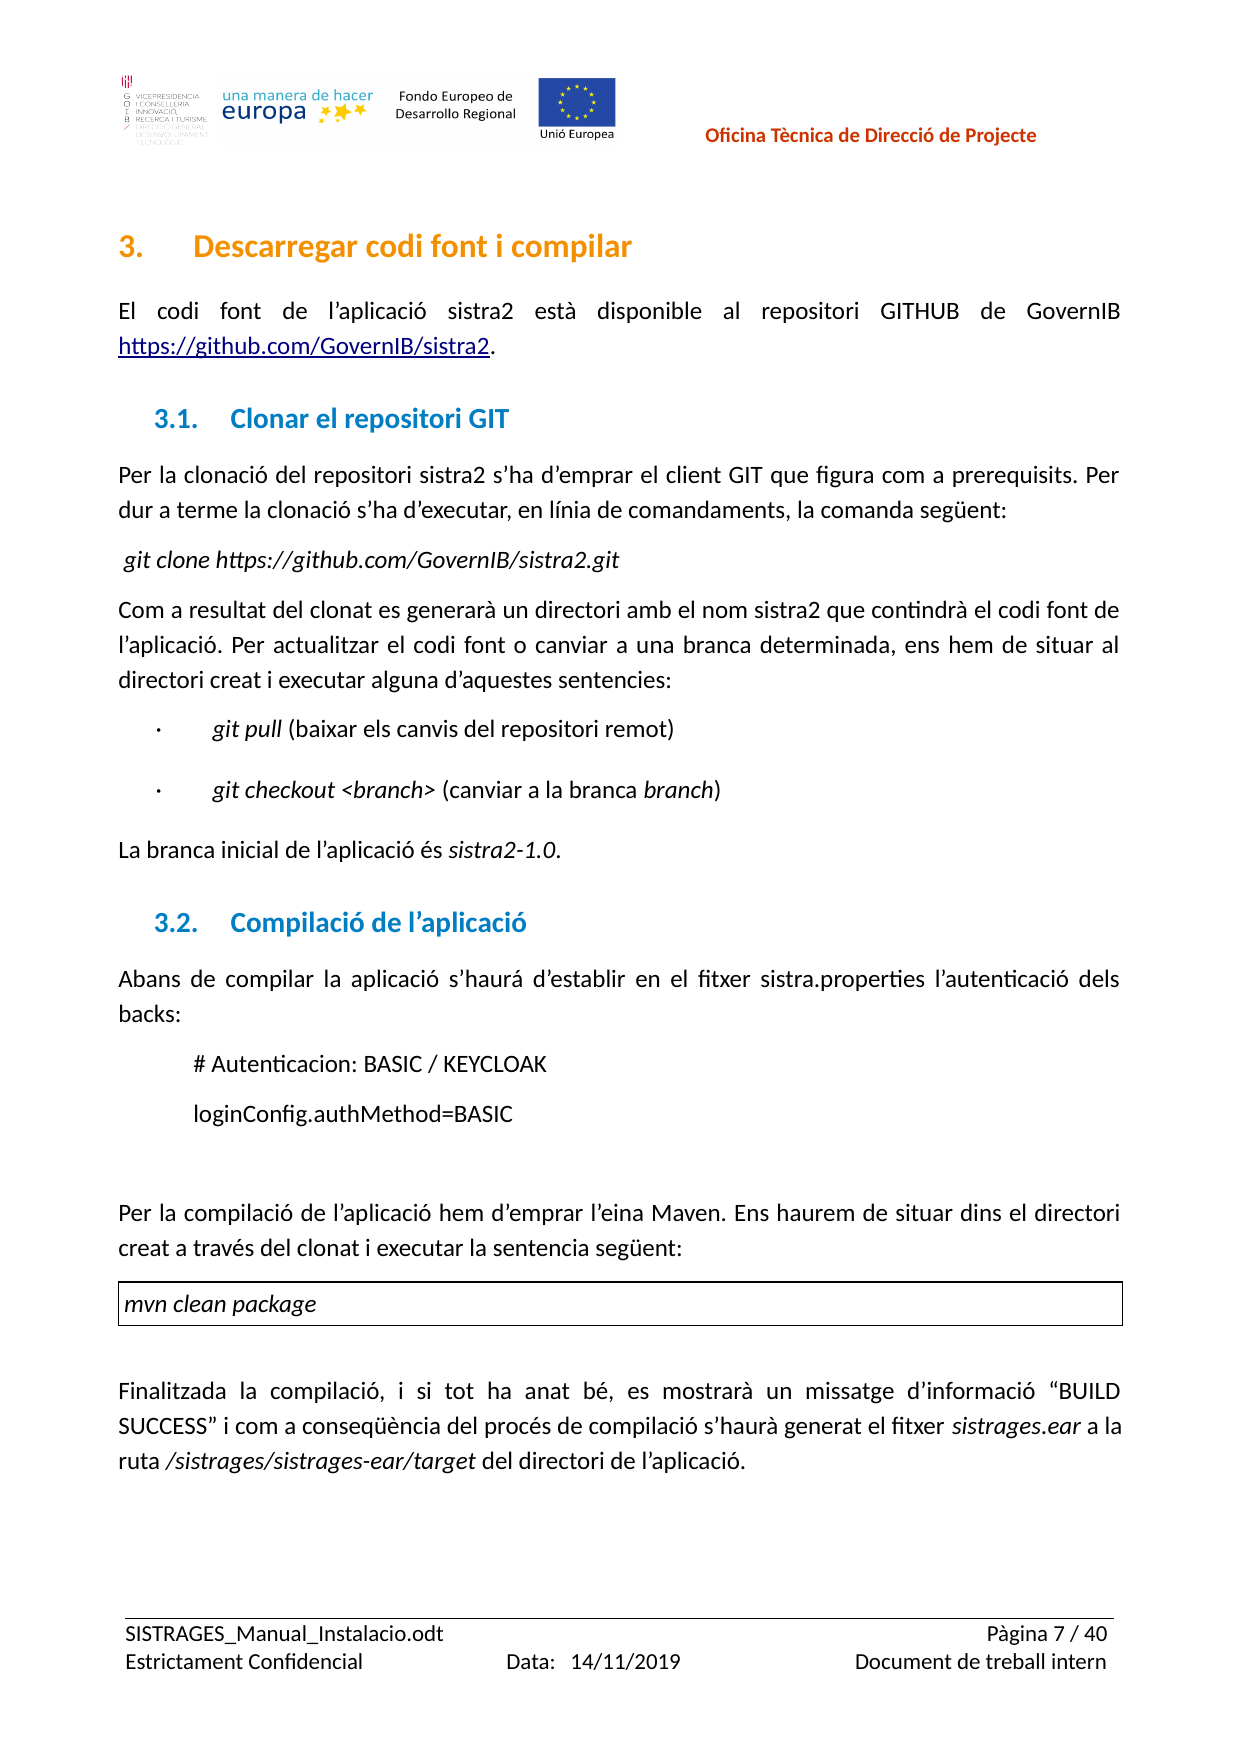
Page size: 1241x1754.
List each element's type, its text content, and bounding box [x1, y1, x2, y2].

subtitle Descarregar codi font i compilar [118, 225, 1122, 266]
text # Autenticacion: BASIC / KEYCLOAK [193, 1048, 1122, 1079]
text Abans de compilar la aplicació s’haurá d’establir en el fitxer sistra.properties l’autenticació dels backs: [118, 963, 1122, 1029]
text git clone https://github.com/GovernIB/sistra2.git [118, 544, 1122, 575]
text · git checkout <branch> (canviar a la branca branch) [155, 774, 1122, 804]
text Per la clonació del repositori sistra2 s’ha d’emprar el client GIT que figura com a prerequisits. Per dur a terme la clonació s’ha d’executar, en línia de comandaments, la comanda següent: [118, 460, 1122, 525]
text · git pull (baixar els canvis del repositori remot) [155, 713, 1122, 744]
subtitle Clonar el repositori GIT [153, 400, 1122, 436]
text El codi font de l’aplicació sistra2 està disponible al repositori GITHUB de GovernIB https://github.com/GovernIB/sistra2. [118, 295, 1122, 361]
subtitle Compilació de l’aplicació [153, 904, 1122, 940]
picture [219, 73, 621, 147]
table_header mvn clean package [119, 1283, 1122, 1324]
text La branca inicial de l’aplicació és sistra2-1.0. [118, 834, 1122, 864]
picture [118, 73, 213, 147]
text Com a resultat del clonat es generarà un directori amb el nom sistra2 que contindrà el codi font de l’aplicació. Per actualitzar el codi font o canviar a una branca determinada, ens hem de situar al directori creat i executar alguna d’aquestes sentencies: [118, 594, 1122, 694]
text loginConfig.authMethod=BASIC [193, 1098, 1122, 1128]
text Per la compilació de l’aplicació hem d’emprar l’eina Maven. Ens haurem de situar dins el directori creat a través del clonat i executar la sentencia següent: [118, 1197, 1122, 1262]
text Finalitzada la compilació, i si tot ha anat bé, es mostrarà un missatge d’informació “BUILD SUCCESS” i com a conseqüència del procés de compilació s’haurà generat el fitxer sistrages.ear a la ruta /sistrages/sistrages-ear/target del directori de l’aplicació. [118, 1375, 1122, 1476]
